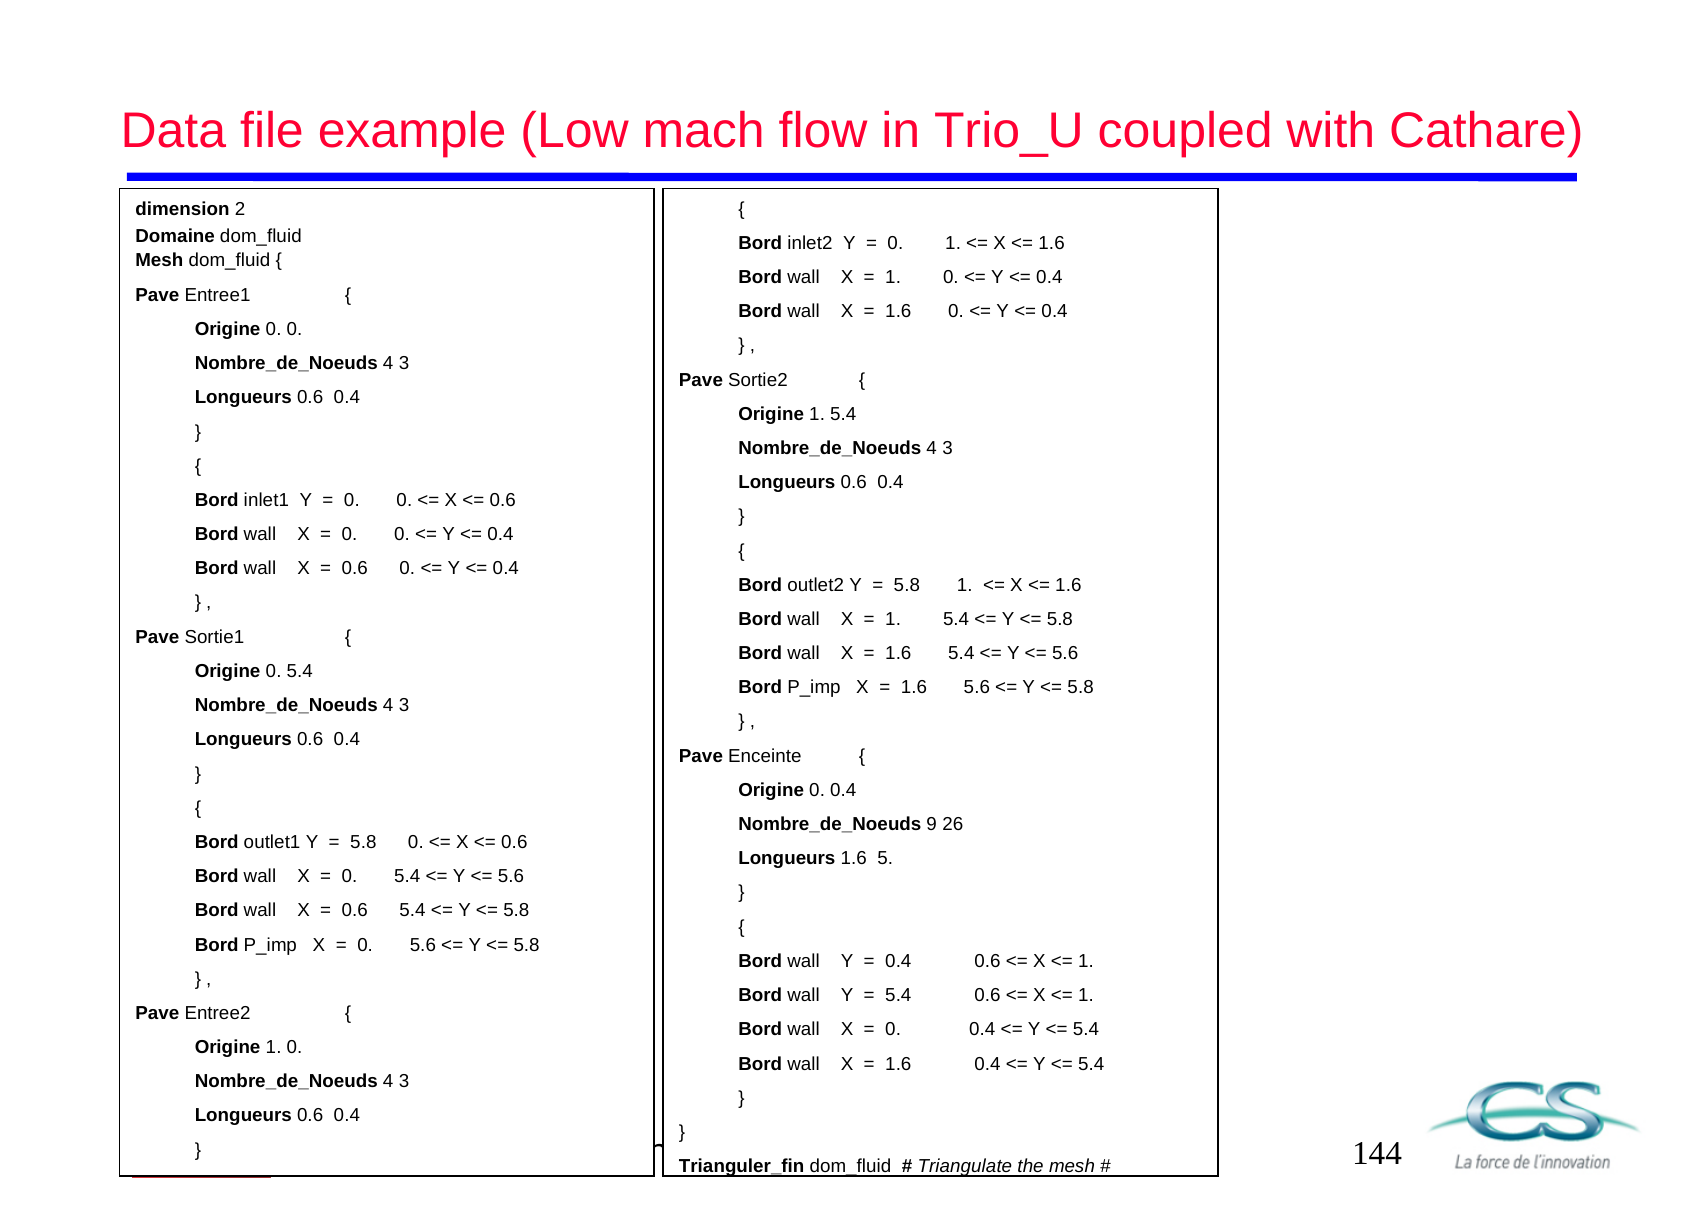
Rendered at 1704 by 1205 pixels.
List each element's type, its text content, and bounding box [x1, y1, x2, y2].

text_box dimension 2 Domaine dom_fluid Mesh dom_fluid { Pave Entree1 { Origine 0. 0. Nombre_de_Noeuds 4 3 Longueurs 0.6 0.4 } { Bord inlet1 Y = 0. 0. <= X <= 0.6 Bord wall X = 0. 0. <= Y <= 0.4 Bord wall X = 0.6 0. <= Y <= 0.4 } , Pave Sortie1 { Origine 0. 5.4 Nombre_de_Noeuds 4 3 Longueurs 0.6 0.4 } { Bord outlet1 Y = 5.8 0. <= X <= 0.6 Bord wall X = 0. 5.4 <= Y <= 5.6 Bord wall X = 0.6 5.4 <= Y <= 5.8 Bord P_imp X = 0. 5.6 <= Y <= 5.8 } , Pave Entree2 { Origine 1. 0. Nombre_de_Noeuds 4 3 Longueurs 0.6 0.4 } [119, 215, 655, 1176]
title Data file example (Low mach flow in Trio_U coupled with Cathare) [105, 39, 1628, 215]
text_box { Bord inlet2 Y = 0. 1. <= X <= 1.6 Bord wall X = 1. 0. <= Y <= 0.4 Bord wall X = 1.6 0. <= Y <= 0.4 } , Pave Sortie2 { Origine 1. 5.4 Nombre_de_Noeuds 4 3 Longueurs 0.6 0.4 } { Bord outlet2 Y = 5.8 1. <= X <= 1.6 Bord wall X = 1. 5.4 <= Y <= 5.8 Bord wall X = 1.6 5.4 <= Y <= 5.6 Bord P_imp X = 1.6 5.6 <= Y <= 5.8 } , Pave Enceinte { Origine 0. 0.4 Nombre_de_Noeuds 9 26 Longueurs 1.6 5. } { Bord wall Y = 0.4 0.6 <= X <= 1. Bord wall Y = 5.4 0.6 <= X <= 1. Bord wall X = 0. 0.4 <= Y <= 5.4 Bord wall X = 1.6 0.4 <= Y <= 5.4 } } Trianguler_fin dom_fluid # Triangulate the mesh # [663, 215, 1219, 1176]
picture [1423, 1072, 1648, 1179]
